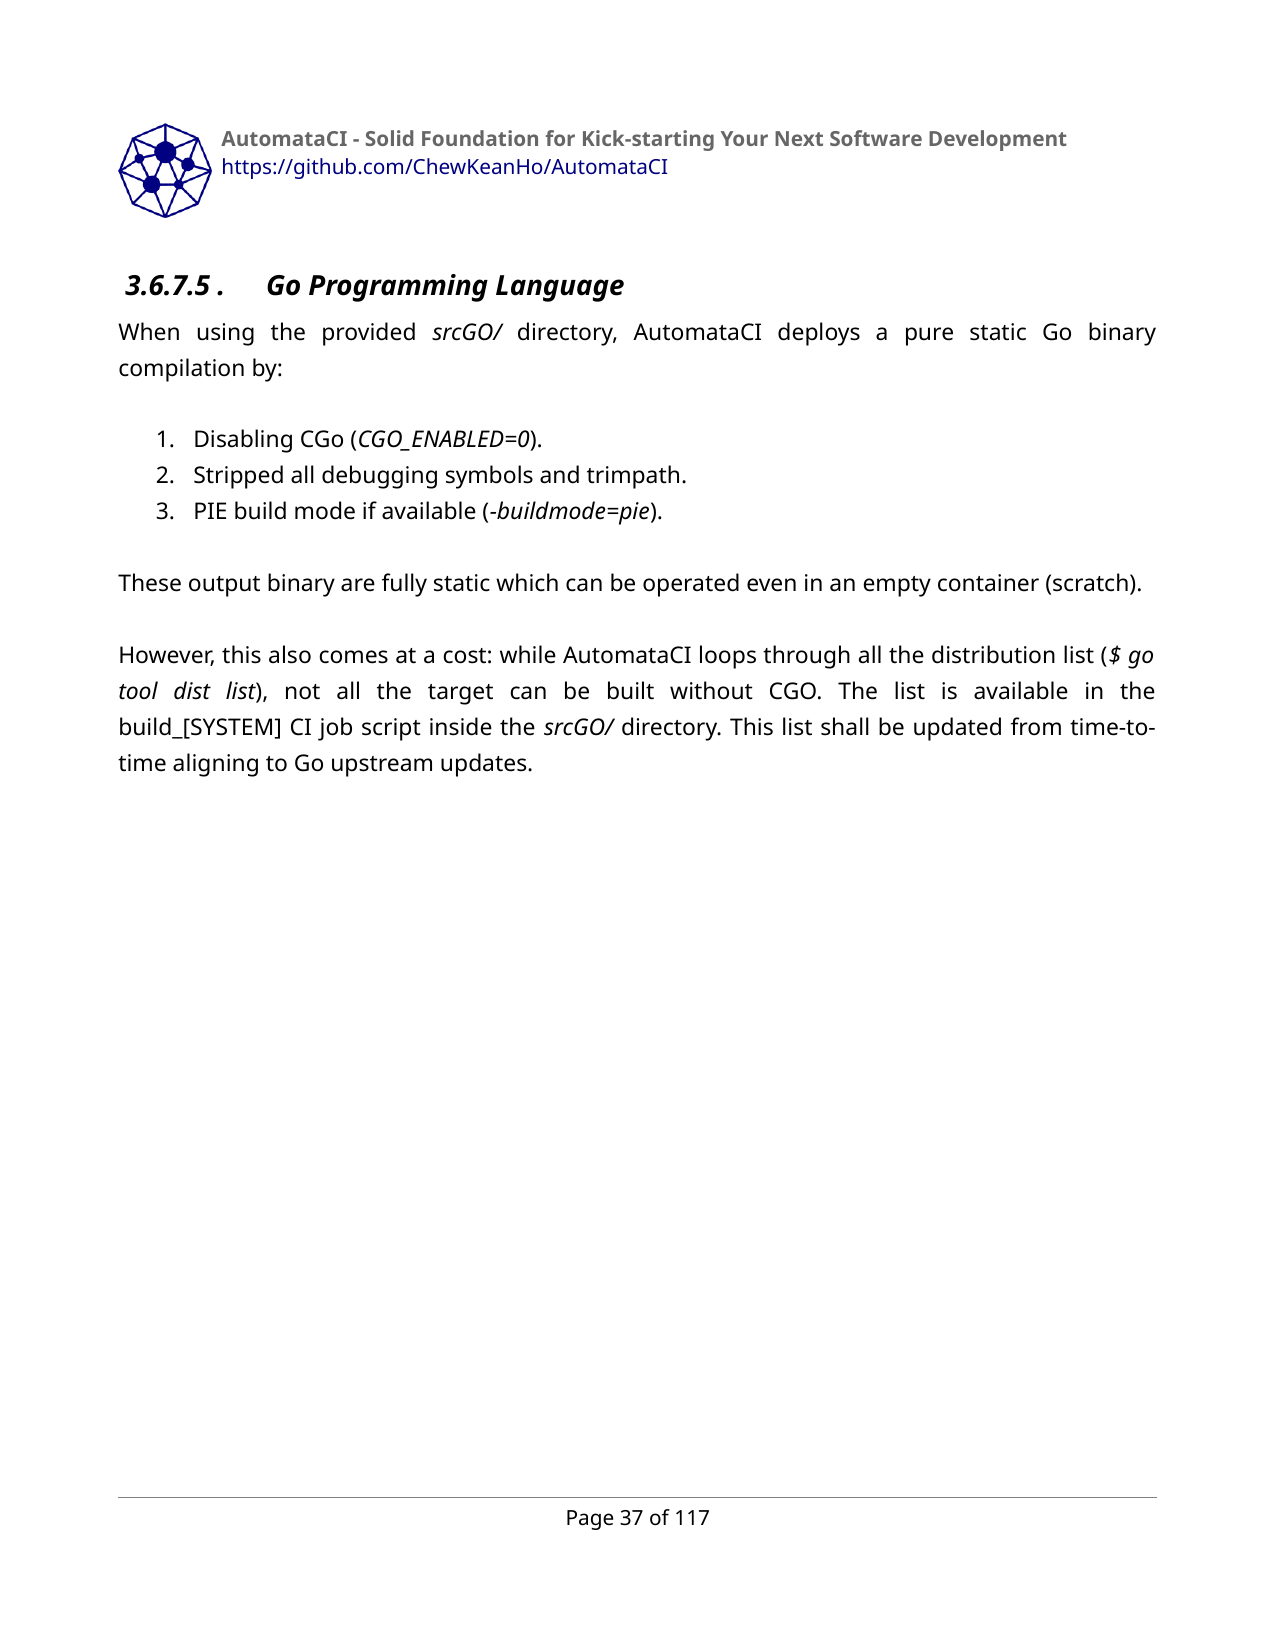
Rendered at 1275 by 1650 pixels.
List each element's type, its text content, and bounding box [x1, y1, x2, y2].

text These output binary are fully static which can be operated even in an empty container (scratch). [118, 567, 1157, 598]
list PIE build mode if available (-buildmode=pie). [156, 495, 1157, 526]
text When using the provided srcGO/ directory, AutomataCI deploys a pure static Go binary compilation by: [118, 316, 1157, 383]
text However, this also comes at a cost: while AutomataCI loops through all the distribution list ($ go tool dist list), not all the target can be built without CGO. The list is available in the build_[SYSTEM] CI job script inside the srcGO/ directory. This list shall be updated from time-to-time aligning to Go upstream updates. [118, 639, 1157, 778]
subtitle Go Programming Language [118, 265, 1157, 303]
list Stripped all debugging symbols and trimpath. [156, 459, 1157, 491]
picture [118, 123, 212, 218]
list Disabling CGo (CGO_ENABLED=0). [156, 423, 1157, 454]
